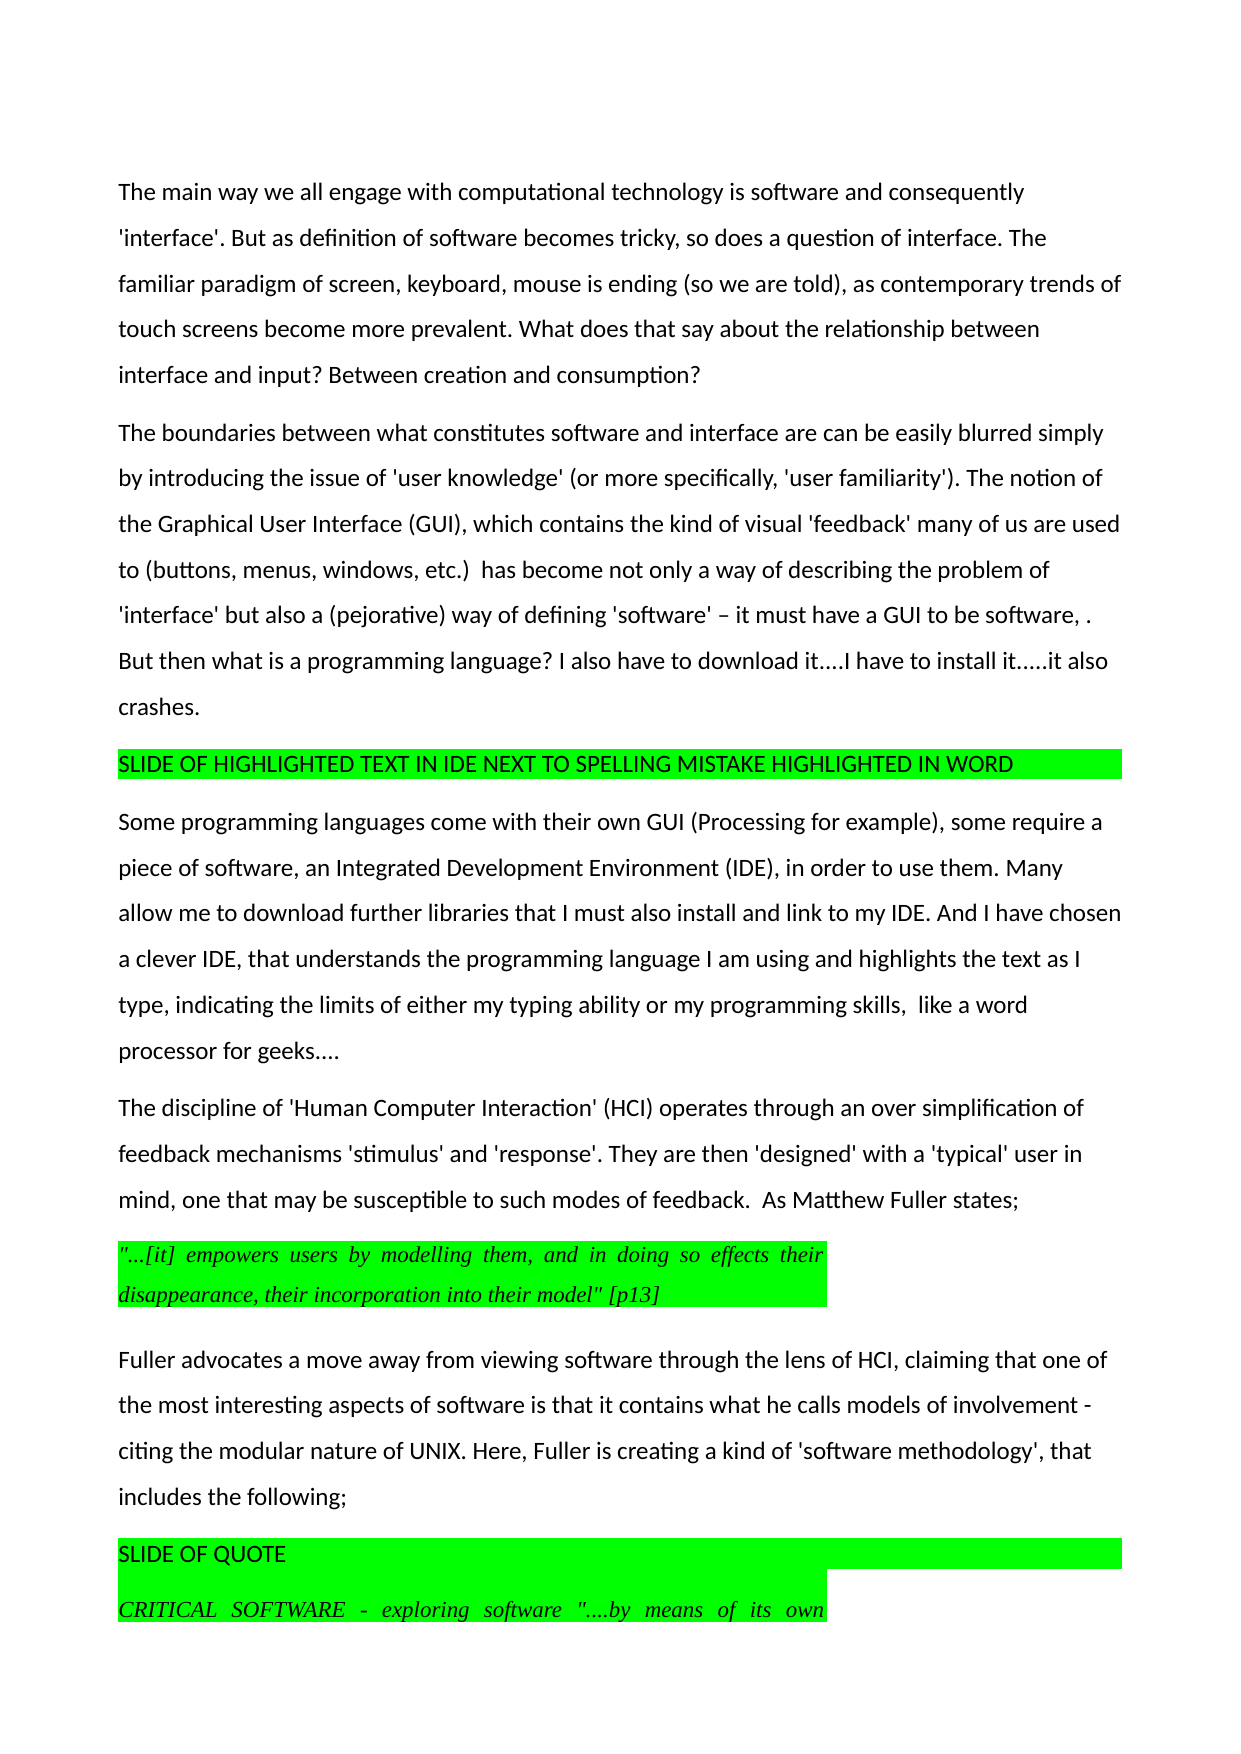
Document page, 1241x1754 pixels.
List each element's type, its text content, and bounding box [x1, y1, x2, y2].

text The main way we all engage with computational technology is software and consequently 'interface'. But as definition of software becomes tricky, so does a question of interface. The familiar paradigm of screen, keyboard, mouse is ending (so we are told), as contemporary trends of touch screens become more prevalent. What does that say about the relationship between interface and input? Between creation and consumption? [118, 176, 1122, 390]
text SLIDE OF HIGHLIGHTED TEXT IN IDE NEXT TO SPELLING MISTAKE HIGHLIGHTED IN WORD [118, 749, 1122, 779]
text Some programming languages come with their own GUI (Processing for example), some require a piece of software, an Integrated Development Environment (IDE), in order to use them. Many allow me to download further libraries that I must also install and link to my IDE. And I have chosen a clever IDE, that understands the programming language I am using and highlights the text as I type, indicating the limits of either my typing ability or my programming skills, like a word processor for geeks.... [118, 806, 1122, 1065]
text SLIDE OF QUOTE [118, 1538, 1122, 1569]
text CRITICAL SOFTWARE - exploring software "....by means of its own [118, 1596, 827, 1622]
text "...[it] empowers users by modelling them, and in doing so effects their disappearance, their incorporation into their model" [p13] [118, 1241, 827, 1307]
text Fuller advocates a move away from viewing software through the lens of HCI, claiming that one of the most interesting aspects of software is that it contains what he calls models of involvement - citing the modular nature of UNIX. Here, Fuller is creating a kind of 'software methodology', that includes the following; [118, 1344, 1122, 1512]
text The discipline of 'Human Computer Interaction' (HCI) operates through an over simplification of feedback mechanisms 'stimulus' and 'response'. They are then 'designed' with a 'typical' user in mind, one that may be susceptible to such modes of feedback. As Matthew Fuller states; [118, 1092, 1122, 1214]
text The boundaries between what constitutes software and interface are can be easily blurred simply by introducing the issue of 'user knowledge' (or more specifically, 'user familiarity'). The notion of the Graphical User Interface (GUI), which contains the kind of visual 'feedback' many of us are used to (buttons, menus, windows, etc.) has become not only a way of describing the problem of 'interface' but also a (pejorative) way of defining 'software' – it must have a GUI to be software, . But then what is a programming language? I also have to download it....I have to install it.....it also crashes. [118, 417, 1122, 722]
